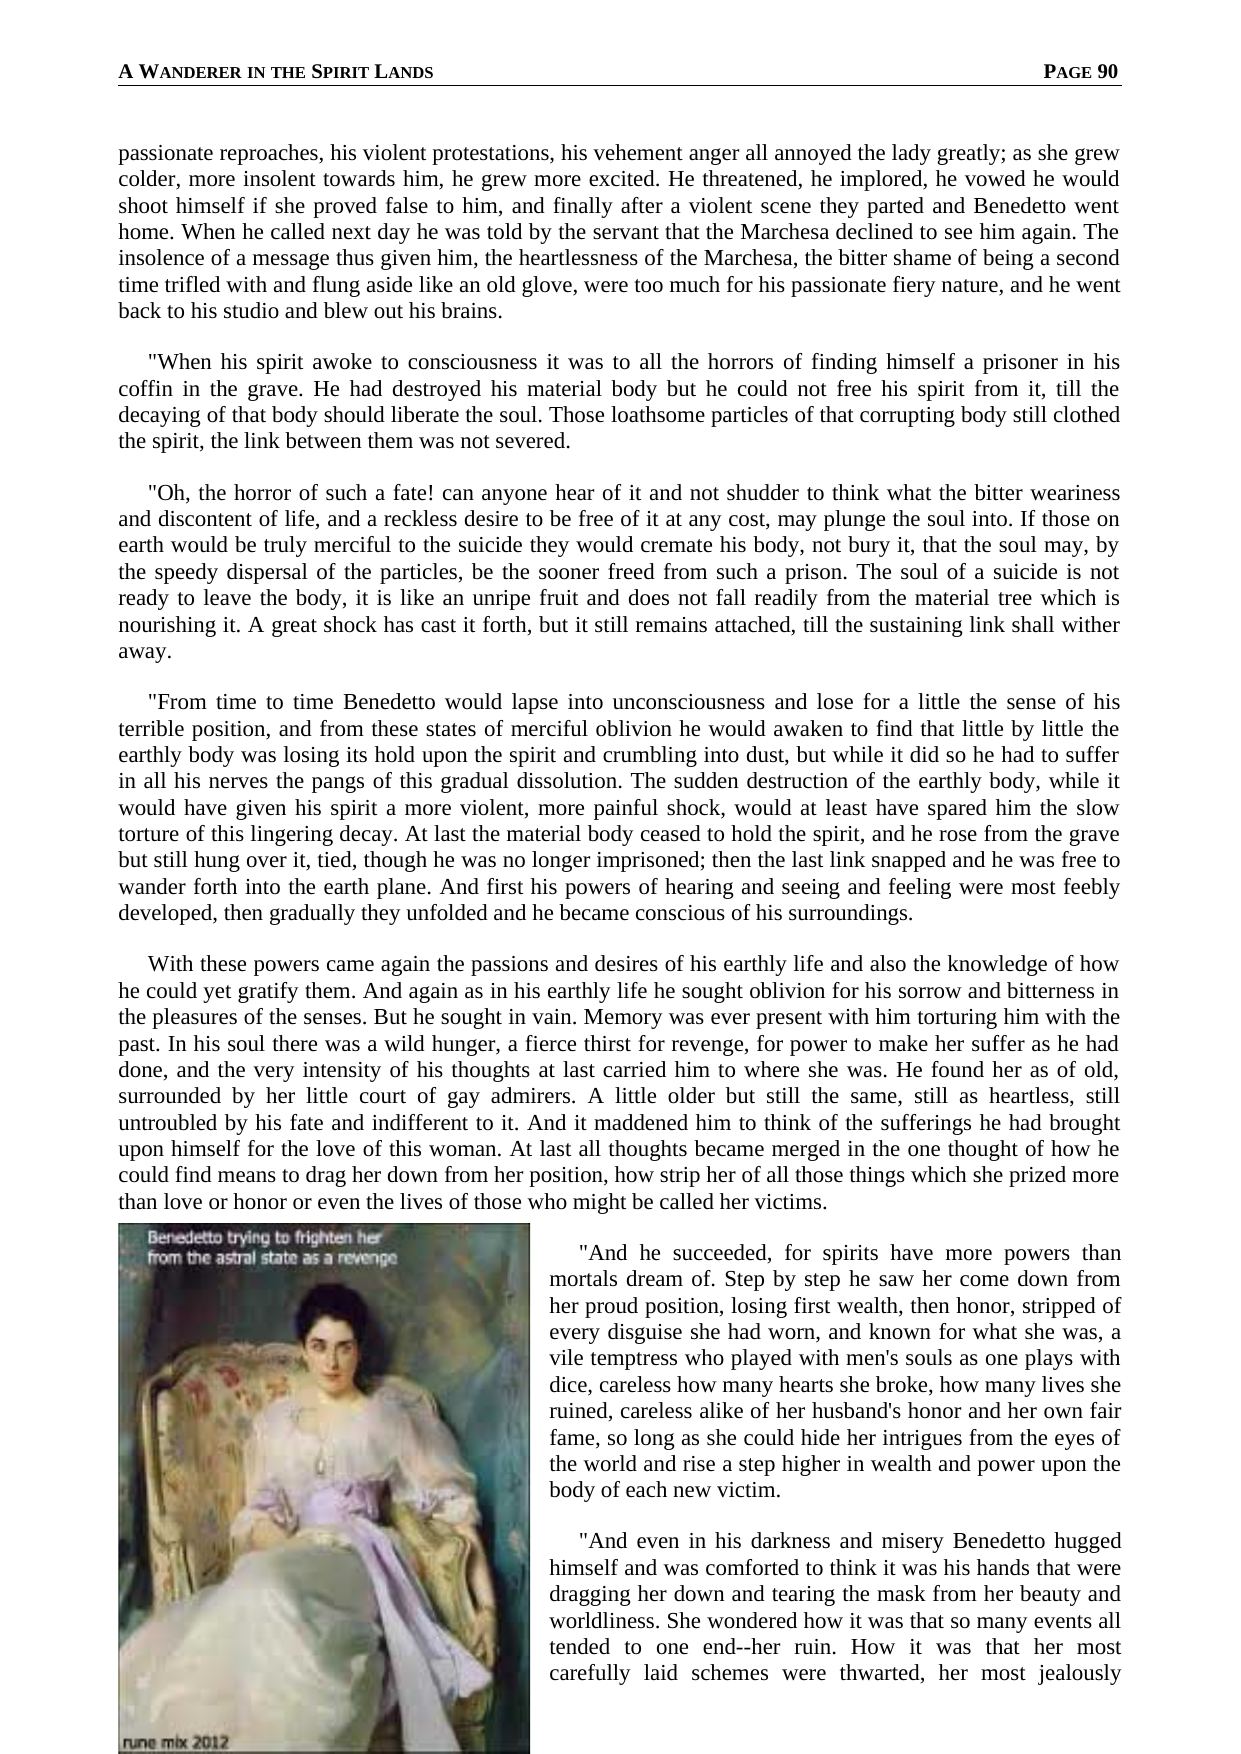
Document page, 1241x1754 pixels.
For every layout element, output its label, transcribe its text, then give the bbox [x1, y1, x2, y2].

picture [118, 1223, 530, 1754]
text "When his spirit awoke to consciousness it was to all the horrors of finding himself a prisoner in his coffin in the grave. He had destroyed his material body but he could not free his spirit from it, till the decaying of that body should liberate the soul. Those loathsome particles of that corrupting body still clothed the spirit, the link between them was not severed. [118, 348, 1122, 454]
text "From time to time Benedetto would lapse into unconsciousness and lose for a little the sense of his terrible position, and from these states of merciful oblivion he would awaken to find that little by little the earthly body was losing its hold upon the spirit and crumbling into dust, but while it did so he had to suffer in all his nerves the pangs of this gradual dissolution. The sudden destruction of the earthly body, while it would have given his spirit a more violent, more painful shock, would at least have spared him the slow torture of this lingering decay. At last the material body ceased to hold the spirit, and he rose from the grave but still hung over it, tied, though he was no longer imprisoned; then the last link snapped and he was free to wander forth into the earth plane. And first his powers of hearing and seeing and feeling were most feebly developed, then gradually they unfolded and he became conscious of his surroundings. [118, 688, 1122, 926]
text passionate reproaches, his violent protestations, his vehement anger all annoyed the lady greatly; as she grew colder, more insolent towards him, he grew more excited. He threatened, he implored, he vowed he would shoot himself if she proved false to him, and finally after a violent scene they parted and Benedetto went home. When he called next day he was told by the servant that the Marchesa declined to see him again. The insolence of a message thus given him, the heartlessness of the Marchesa, the bitter shame of being a second time trifled with and flung aside like an old glove, were too much for his passionate fiery nature, and he went back to his studio and blew out his brains. [118, 139, 1122, 323]
text "And even in his darkness and misery Benedetto hugged himself and was comforted to think it was his hands that were dragging her down and tearing the mask from her beauty and worldliness. She wondered how it was that so many events all tended to one end--her ruin. How it was that her most carefully laid schemes were thwarted, her most jealously [530, 1528, 1122, 1686]
text "Oh, the horror of such a fate! can anyone hear of it and not shudder to think what the bitter weariness and discontent of life, and a reckless desire to be free of it at any cost, may plunge the soul into. If those on earth would be truly merciful to the suicide they would cremate his body, not bury it, that the soul may, by the speedy dispersal of the particles, be the sooner freed from such a prison. The soul of a suicide is not ready to leave the body, it is like an unripe fruit and does not fall readily from the material tree which is nourishing it. A great shock has cast it forth, but it still remains attached, till the sustaining link shall wither away. [118, 479, 1122, 663]
text With these powers came again the passions and desires of his earthly life and also the knowledge of how he could yet gratify them. And again as in his earthly life he sought oblivion for his sorrow and bitterness in the pleasures of the senses. But he sought in vain. Memory was ever present with him torturing him with the past. In his soul there was a wild hunger, a fierce thirst for revenge, for power to make her suffer as he had done, and the very intensity of his thoughts at last carried him to where she was. He found her as of old, surrounded by her little court of gay admirers. A little older but still the same, still as heartless, still untroubled by his fate and indifferent to it. And it maddened him to think of the sufferings he had brought upon himself for the love of this woman. At last all thoughts became merged in the one thought of how he could find means to drag her down from her position, how strip her of all those things which she prized more than love or honor or even the lives of those who might be called her victims. [118, 951, 1122, 1214]
text "And he succeeded, for spirits have more powers than mortals dream of. Step by step he saw her come down from her proud position, losing first wealth, then honor, stripped of every disguise she had worn, and known for what she was, a vile temptress who played with men's souls as one plays with dice, careless how many hearts she broke, how many lives she ruined, careless alike of her husband's honor and her own fair fame, so long as she could hide her intrigues from the eyes of the world and rise a step higher in wealth and power upon the body of each new victim. [530, 1239, 1122, 1503]
